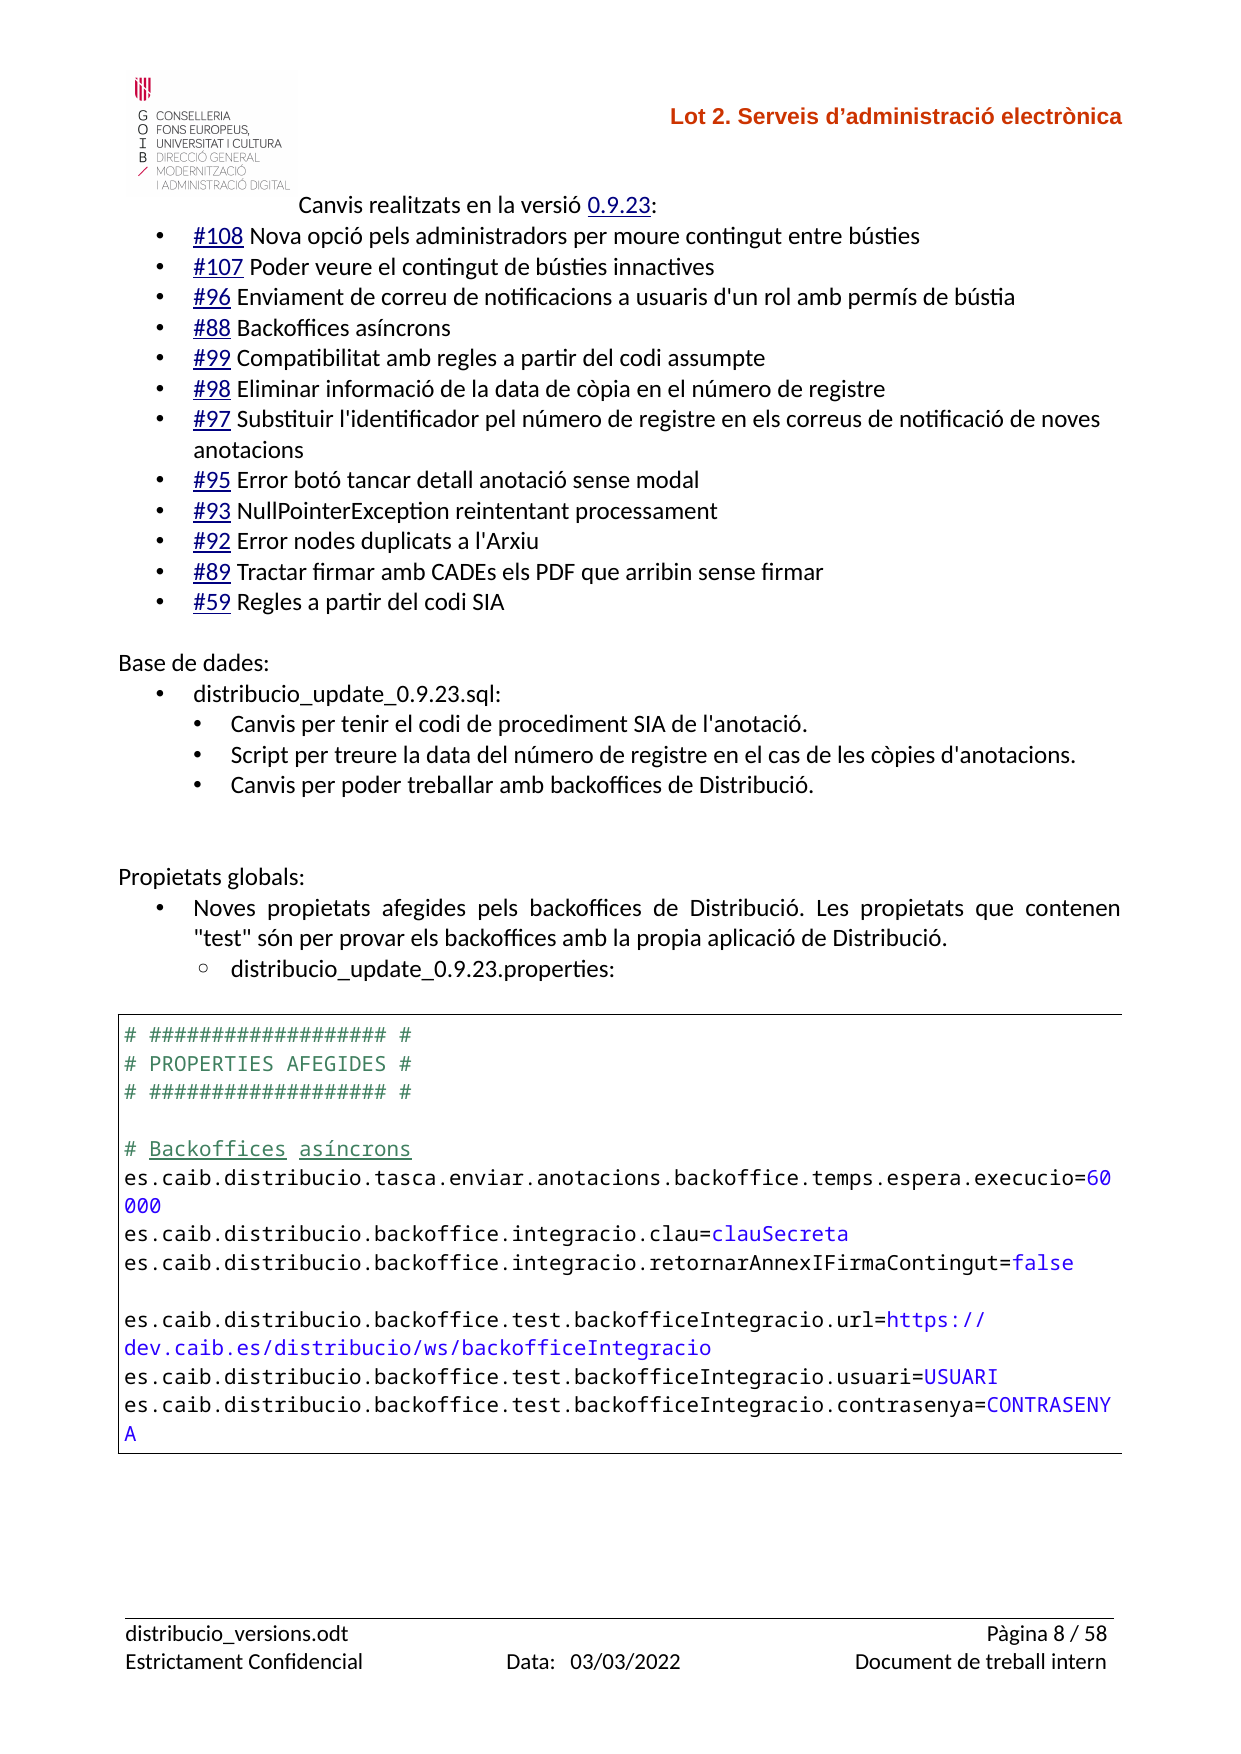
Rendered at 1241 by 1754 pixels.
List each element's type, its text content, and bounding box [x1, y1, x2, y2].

list Noves propietats afegides pels backoffices de Distribució. Les propietats que contenen "test" són per provar els backoffices amb la propia aplicació de Distribució. [156, 892, 1122, 953]
list #93 NullPointerException reintentant processament [156, 495, 1122, 525]
list #96 Enviament de correu de notificacions a usuaris d'un rol amb permís de bústia [156, 281, 1122, 312]
list #88 Backoffices asíncrons [156, 312, 1122, 342]
list #89 Tractar firmar amb CADEs els PDF que arribin sense firmar [156, 556, 1122, 586]
text Canvis realitzats en la versió 0.9.23: [118, 190, 1122, 220]
list distribucio_update_0.9.23.sql: [156, 678, 1122, 708]
list #98 Eliminar informació de la data de còpia en el número de registre [156, 373, 1122, 403]
list Canvis per tenir el codi de procediment SIA de l'anotació. [193, 708, 1122, 739]
text Propietats globals: [118, 861, 1122, 892]
list #97 Substituir l'identificador pel número de registre en els correus de notificació de noves anotacions [156, 403, 1122, 464]
list Canvis per poder treballar amb backoffices de Distribució. [193, 769, 1122, 800]
list #59 Regles a partir del codi SIA [156, 586, 1122, 617]
list distribucio_update_0.9.23.properties: [193, 953, 1122, 983]
table_header # ################### # # PROPERTIES AFEGIDES # # ################### # # Backoffices asíncrons es.caib.distribucio.tasca.enviar.anotacions.backoffice.temps.espera.execucio=60000 es.caib.distribucio.backoffice.integracio.clau=clauSecreta es.caib.distribucio.backoffice.integracio.retornarAnnexIFirmaContingut=false es.caib.distribucio.backoffice.test.backofficeIntegracio.url=https://dev.caib.es/distribucio/ws/backofficeIntegracio es.caib.distribucio.backoffice.test.backofficeIntegracio.usuari=USUARI es.caib.distribucio.backoffice.test.backofficeIntegracio.contrasenya=CONTRASENYA [119, 1015, 1122, 1453]
text Base de dades: [118, 647, 1122, 678]
list Script per treure la data del número de registre en el cas de les còpies d'anotacions. [193, 739, 1122, 769]
list #95 Error botó tancar detall anotació sense modal [156, 464, 1122, 495]
picture [126, 70, 299, 197]
list #108 Nova opció pels administradors per moure contingut entre bústies [156, 220, 1122, 251]
list #107 Poder veure el contingut de bústies innactives [156, 251, 1122, 281]
list #92 Error nodes duplicats a l'Arxiu [156, 525, 1122, 556]
list #99 Compatibilitat amb regles a partir del codi assumpte [156, 342, 1122, 373]
